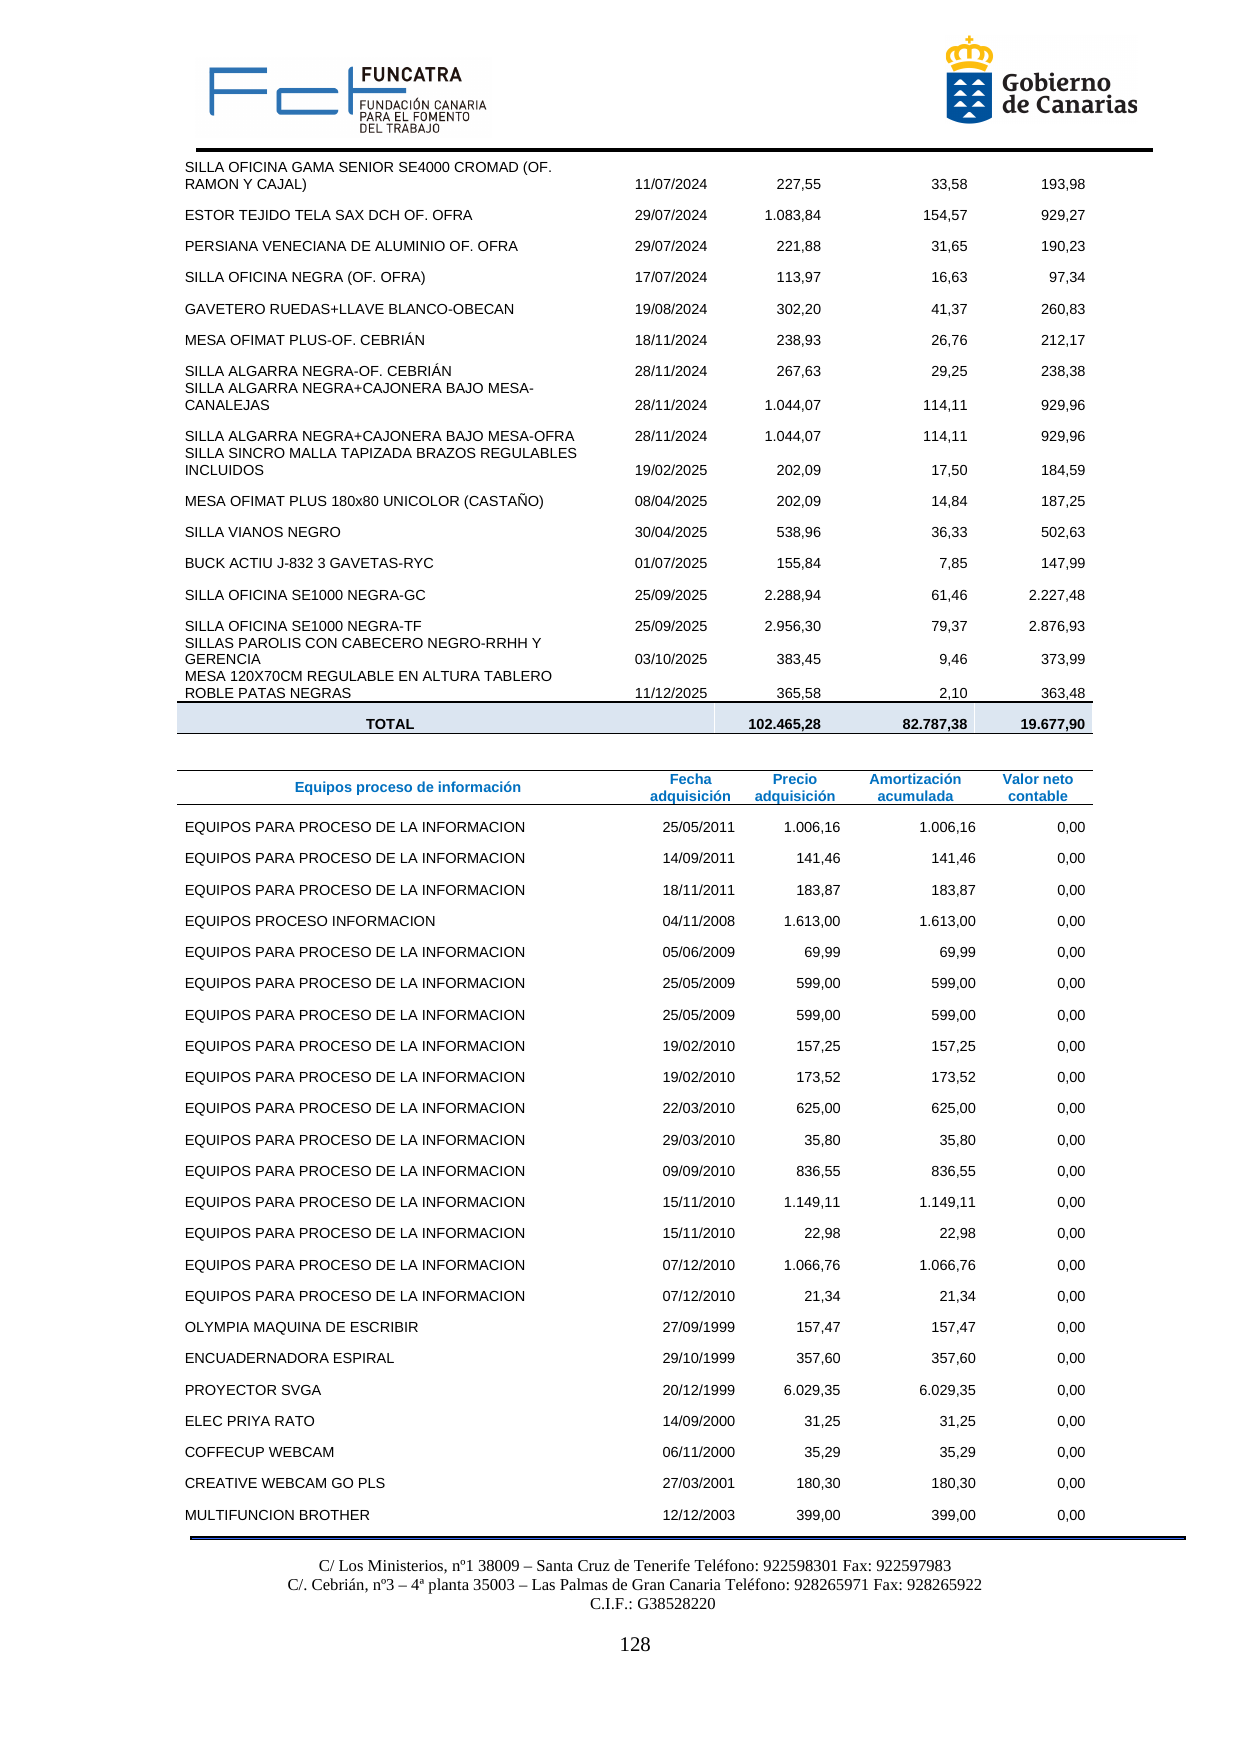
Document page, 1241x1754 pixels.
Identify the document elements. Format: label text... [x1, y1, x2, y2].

table_cell 183,87 [848, 867, 983, 898]
table_cell 22/03/2010 [639, 1085, 742, 1117]
table_cell 1.149,11 [742, 1179, 848, 1210]
table_cell 04/11/2008 [639, 898, 742, 929]
table_cell 14/09/2000 [639, 1398, 742, 1429]
table_cell 267,63 [715, 349, 828, 380]
table_cell 14,84 [828, 478, 974, 509]
table_cell 22,98 [848, 1210, 983, 1242]
table_cell 21,34 [742, 1273, 848, 1304]
table_cell ENCUADERNADORA ESPIRAL [177, 1335, 639, 1367]
table_cell 238,38 [975, 349, 1092, 380]
table_cell 15/11/2010 [639, 1179, 742, 1210]
table_cell 365,58 [715, 668, 828, 701]
table_cell 227,55 [715, 159, 828, 192]
table_cell 625,00 [742, 1085, 848, 1117]
table_cell 357,60 [742, 1335, 848, 1367]
table_cell 0,00 [983, 805, 1092, 835]
table_cell 07/12/2010 [639, 1242, 742, 1273]
table_cell MESA OFIMAT PLUS-OF. CEBRIÁN [177, 317, 603, 348]
table_cell 28/11/2024 [603, 413, 714, 444]
table_cell 599,00 [742, 992, 848, 1023]
table_header Amortización acumulada [848, 771, 983, 804]
table_cell 08/04/2025 [603, 478, 714, 509]
table_cell 07/12/2010 [639, 1273, 742, 1304]
table_cell SILLA ALGARRA NEGRA+CAJONERA BAJO MESA-CANALEJAS [177, 380, 603, 413]
table_cell EQUIPOS PARA PROCESO DE LA INFORMACION [177, 1085, 639, 1117]
table_cell 0,00 [983, 835, 1092, 867]
table_cell 28/11/2024 [603, 349, 714, 380]
table_cell 1.149,11 [848, 1179, 983, 1210]
table_cell 212,17 [975, 317, 1092, 348]
table_cell 193,98 [975, 159, 1092, 192]
table_cell 183,87 [742, 867, 848, 898]
table_cell 69,99 [742, 929, 848, 960]
table_cell 190,23 [975, 224, 1092, 255]
table_cell 0,00 [983, 1054, 1092, 1085]
table_cell 05/06/2009 [639, 929, 742, 960]
table_cell 113,97 [715, 255, 828, 286]
table_cell 97,34 [975, 255, 1092, 286]
table_cell 929,27 [975, 192, 1092, 223]
table_cell 31,25 [848, 1398, 983, 1429]
table_cell 357,60 [848, 1335, 983, 1367]
table_cell 155,84 [715, 541, 828, 572]
table_cell 29/03/2010 [639, 1117, 742, 1148]
table_cell MESA OFIMAT PLUS 180x80 UNICOLOR (CASTAÑO) [177, 478, 603, 509]
table_cell EQUIPOS PARA PROCESO DE LA INFORMACION [177, 960, 639, 992]
table_cell 2.876,93 [975, 603, 1092, 634]
table_cell SILLA SINCRO MALLA TAPIZADA BRAZOS REGULABLES INCLUIDOS [177, 445, 603, 478]
table_cell 0,00 [983, 1210, 1092, 1242]
table_cell 6.029,35 [848, 1367, 983, 1398]
table_cell 102.465,28 [715, 703, 828, 733]
table_cell 2.288,94 [715, 572, 828, 603]
table_cell 25/09/2025 [603, 572, 714, 603]
table_cell 0,00 [983, 992, 1092, 1023]
table_cell 21,34 [848, 1273, 983, 1304]
table_cell 19/08/2024 [603, 286, 714, 317]
table_cell 0,00 [983, 1273, 1092, 1304]
table_cell 114,11 [828, 413, 974, 444]
table_header Precio adquisición [742, 771, 848, 804]
table_cell 35,29 [848, 1429, 983, 1460]
table_cell 836,55 [742, 1148, 848, 1179]
table_cell 16,63 [828, 255, 974, 286]
table_cell 06/11/2000 [639, 1429, 742, 1460]
table_cell 180,30 [848, 1460, 983, 1492]
table_cell 373,99 [975, 634, 1092, 668]
table_cell 61,46 [828, 572, 974, 603]
table_cell 25/05/2009 [639, 992, 742, 1023]
table_cell 35,80 [742, 1117, 848, 1148]
table_cell 1.066,76 [848, 1242, 983, 1273]
table_cell 383,45 [715, 634, 828, 668]
table_cell EQUIPOS PARA PROCESO DE LA INFORMACION [177, 867, 639, 898]
table_header Fecha adquisición [639, 771, 742, 804]
table_cell 173,52 [848, 1054, 983, 1085]
table_cell 6.029,35 [742, 1367, 848, 1398]
table_cell 20/12/1999 [639, 1367, 742, 1398]
table_cell 25/05/2009 [639, 960, 742, 992]
table_cell 79,37 [828, 603, 974, 634]
table_cell 29/10/1999 [639, 1335, 742, 1367]
table_cell EQUIPOS PARA PROCESO DE LA INFORMACION [177, 992, 639, 1023]
table_cell 36,33 [828, 509, 974, 541]
table_cell PERSIANA VENECIANA DE ALUMINIO OF. OFRA [177, 224, 603, 255]
table_cell 184,59 [975, 445, 1092, 478]
table_cell 1.066,76 [742, 1242, 848, 1273]
table_cell 0,00 [983, 929, 1092, 960]
picture [195, 57, 492, 138]
table_cell OLYMPIA MAQUINA DE ESCRIBIR [177, 1304, 639, 1335]
table_cell 1.044,07 [715, 380, 828, 413]
table_cell 31,65 [828, 224, 974, 255]
table_cell 09/09/2010 [639, 1148, 742, 1179]
table_cell 625,00 [848, 1085, 983, 1117]
table_cell 157,47 [848, 1304, 983, 1335]
table_cell MULTIFUNCION BROTHER [177, 1492, 639, 1523]
table_cell 2.956,30 [715, 603, 828, 634]
table_cell 27/09/1999 [639, 1304, 742, 1335]
table_cell 502,63 [975, 509, 1092, 541]
table_cell 14/09/2011 [639, 835, 742, 867]
table_cell 1.613,00 [742, 898, 848, 929]
table_cell 29/07/2024 [603, 192, 714, 223]
table_cell 0,00 [983, 1398, 1092, 1429]
table_cell 0,00 [983, 1148, 1092, 1179]
table_cell 0,00 [983, 1023, 1092, 1054]
table_cell 33,58 [828, 159, 974, 192]
table_cell 599,00 [742, 960, 848, 992]
table_cell ESTOR TEJIDO TELA SAX DCH OF. OFRA [177, 192, 603, 223]
table_cell 19/02/2010 [639, 1023, 742, 1054]
table_cell 35,29 [742, 1429, 848, 1460]
table_cell 202,09 [715, 478, 828, 509]
table_cell 0,00 [983, 898, 1092, 929]
table_cell 157,25 [742, 1023, 848, 1054]
table_cell 0,00 [983, 1179, 1092, 1210]
table_cell ELEC PRIYA RATO [177, 1398, 639, 1429]
table_cell 9,46 [828, 634, 974, 668]
table_cell 26,76 [828, 317, 974, 348]
table_cell EQUIPOS PARA PROCESO DE LA INFORMACION [177, 1117, 639, 1148]
table_cell BUCK ACTIU J-832 3 GAVETAS-RYC [177, 541, 603, 572]
table_cell 399,00 [848, 1492, 983, 1523]
table_cell 302,20 [715, 286, 828, 317]
table_cell EQUIPOS PARA PROCESO DE LA INFORMACION [177, 1023, 639, 1054]
table_cell 03/10/2025 [603, 634, 714, 668]
table_cell SILLAS PAROLIS CON CABECERO NEGRO-RRHH Y GERENCIA [177, 634, 603, 668]
table_cell 154,57 [828, 192, 974, 223]
table_cell 929,96 [975, 380, 1092, 413]
picture [945, 35, 1138, 124]
table_cell 0,00 [983, 867, 1092, 898]
table_cell TOTAL [177, 703, 603, 733]
table_cell 2,10 [828, 668, 974, 701]
table_cell 31,25 [742, 1398, 848, 1429]
table_cell 0,00 [983, 1242, 1092, 1273]
table_cell EQUIPOS PARA PROCESO DE LA INFORMACION [177, 835, 639, 867]
table_cell 01/07/2025 [603, 541, 714, 572]
table_cell 35,80 [848, 1117, 983, 1148]
table_cell SILLA OFICINA SE1000 NEGRA-TF [177, 603, 603, 634]
table_cell 599,00 [848, 992, 983, 1023]
table_cell GAVETERO RUEDAS+LLAVE BLANCO-OBECAN [177, 286, 603, 317]
table_cell 17/07/2024 [603, 255, 714, 286]
table_cell 187,25 [975, 478, 1092, 509]
table_cell SILLA OFICINA GAMA SENIOR SE4000 CROMAD (OF. RAMON Y CAJAL) [177, 159, 603, 192]
table_cell SILLA ALGARRA NEGRA+CAJONERA BAJO MESA-OFRA [177, 413, 603, 444]
table_cell 0,00 [983, 1460, 1092, 1492]
table_cell 0,00 [983, 1304, 1092, 1335]
table_cell 11/12/2025 [603, 668, 714, 701]
table_cell EQUIPOS PARA PROCESO DE LA INFORMACION [177, 1179, 639, 1210]
table_cell 18/11/2024 [603, 317, 714, 348]
table_cell 41,37 [828, 286, 974, 317]
table_cell 0,00 [983, 1085, 1092, 1117]
table_cell 0,00 [983, 960, 1092, 992]
table_cell 0,00 [983, 1429, 1092, 1460]
table_cell 12/12/2003 [639, 1492, 742, 1523]
table_cell 69,99 [848, 929, 983, 960]
table_cell 17,50 [828, 445, 974, 478]
table_cell EQUIPOS PARA PROCESO DE LA INFORMACION [177, 1054, 639, 1085]
table_cell EQUIPOS PARA PROCESO DE LA INFORMACION [177, 805, 639, 835]
table_cell SILLA OFICINA SE1000 NEGRA-GC [177, 572, 603, 603]
table_cell EQUIPOS PARA PROCESO DE LA INFORMACION [177, 1242, 639, 1273]
table_cell 82.787,38 [828, 703, 974, 733]
table_cell 19/02/2025 [603, 445, 714, 478]
table_cell 0,00 [983, 1117, 1092, 1148]
table_cell 141,46 [848, 835, 983, 867]
table_cell 18/11/2011 [639, 867, 742, 898]
table_cell 141,46 [742, 835, 848, 867]
table_cell 29/07/2024 [603, 224, 714, 255]
table_cell 30/04/2025 [603, 509, 714, 541]
table_cell 1.006,16 [742, 805, 848, 835]
table_cell 0,00 [983, 1335, 1092, 1367]
table_cell 25/05/2011 [639, 805, 742, 835]
table_header Equipos proceso de información [177, 771, 639, 804]
table_cell 19.677,90 [975, 703, 1092, 733]
table_cell 599,00 [848, 960, 983, 992]
table_cell EQUIPOS PROCESO INFORMACION [177, 898, 639, 929]
table_cell SILLA OFICINA NEGRA (OF. OFRA) [177, 255, 603, 286]
table_cell 7,85 [828, 541, 974, 572]
table_cell 15/11/2010 [639, 1210, 742, 1242]
table_cell 399,00 [742, 1492, 848, 1523]
table_cell 0,00 [983, 1367, 1092, 1398]
table_cell SILLA VIANOS NEGRO [177, 509, 603, 541]
table_cell 29,25 [828, 349, 974, 380]
table_cell EQUIPOS PARA PROCESO DE LA INFORMACION [177, 929, 639, 960]
table_cell PROYECTOR SVGA [177, 1367, 639, 1398]
table_cell 929,96 [975, 413, 1092, 444]
table_cell 538,96 [715, 509, 828, 541]
table_cell 25/09/2025 [603, 603, 714, 634]
table_cell 1.613,00 [848, 898, 983, 929]
table_cell EQUIPOS PARA PROCESO DE LA INFORMACION [177, 1148, 639, 1179]
table_cell 363,48 [975, 668, 1092, 701]
table_cell 1.083,84 [715, 192, 828, 223]
table_cell MESA 120X70CM REGULABLE EN ALTURA TABLERO ROBLE PATAS NEGRAS [177, 668, 603, 701]
table_cell 2.227,48 [975, 572, 1092, 603]
table_cell CREATIVE WEBCAM GO PLS [177, 1460, 639, 1492]
table_cell 836,55 [848, 1148, 983, 1179]
table_cell 27/03/2001 [639, 1460, 742, 1492]
table_cell 11/07/2024 [603, 159, 714, 192]
table_cell 147,99 [975, 541, 1092, 572]
table_header Valor neto contable [983, 771, 1092, 804]
table_cell 260,83 [975, 286, 1092, 317]
table_cell 157,47 [742, 1304, 848, 1335]
table_cell 19/02/2010 [639, 1054, 742, 1085]
table_cell 1.044,07 [715, 413, 828, 444]
table_cell 1.006,16 [848, 805, 983, 835]
table_cell [603, 703, 714, 733]
table_cell 221,88 [715, 224, 828, 255]
table_cell COFFECUP WEBCAM [177, 1429, 639, 1460]
table_cell EQUIPOS PARA PROCESO DE LA INFORMACION [177, 1273, 639, 1304]
table_cell 157,25 [848, 1023, 983, 1054]
table_cell 114,11 [828, 380, 974, 413]
table_cell 28/11/2024 [603, 380, 714, 413]
table_cell 0,00 [983, 1492, 1092, 1523]
table_cell 202,09 [715, 445, 828, 478]
table_cell 180,30 [742, 1460, 848, 1492]
table_cell 22,98 [742, 1210, 848, 1242]
table_cell 238,93 [715, 317, 828, 348]
table_cell SILLA ALGARRA NEGRA-OF. CEBRIÁN [177, 349, 603, 380]
table_cell EQUIPOS PARA PROCESO DE LA INFORMACION [177, 1210, 639, 1242]
table_cell 173,52 [742, 1054, 848, 1085]
